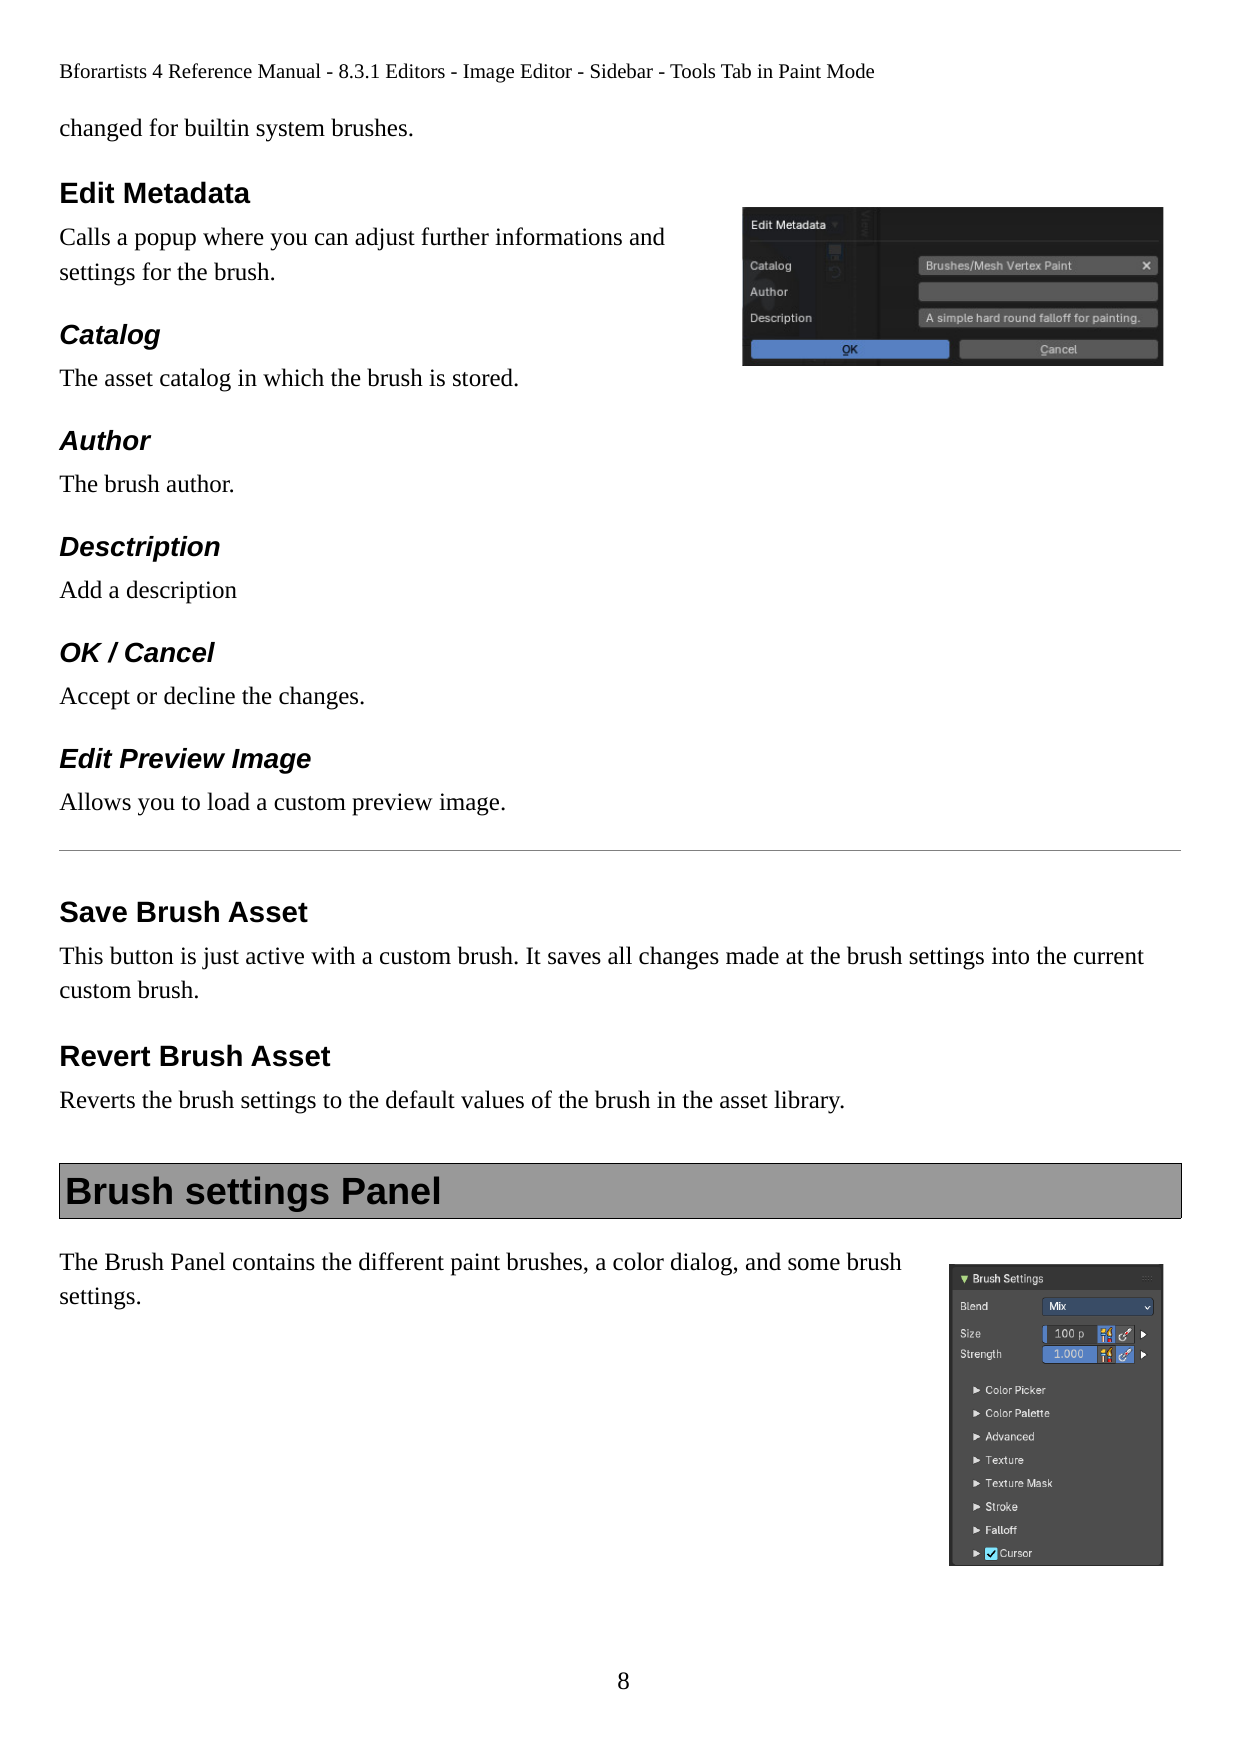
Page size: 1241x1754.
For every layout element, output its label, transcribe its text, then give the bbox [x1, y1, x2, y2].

text This button is just active with a custom brush. It saves all changes made at the brush settings into the current custom brush. [59, 941, 1181, 1004]
text The asset catalog in which the brush is stored. [59, 363, 1181, 392]
text Calls a popup where you can adjust further informations and settings for the brush. [59, 222, 742, 286]
text Reverts the brush settings to the default values of the brush in the asset library. [59, 1085, 1181, 1114]
text Allows you to load a custom preview image. [59, 787, 1181, 815]
subtitle Edit Preview Image [59, 742, 1181, 774]
text The brush author. [59, 469, 1181, 498]
picture [949, 1264, 1164, 1566]
subtitle Save Brush Asset [59, 894, 1181, 928]
subtitle Catalog [59, 318, 742, 350]
picture [742, 207, 1164, 366]
text The Brush Panel contains the different paint brushes, a color dialog, and some brush settings. [59, 1247, 1181, 1310]
text Accept or decline the changes. [59, 681, 1181, 709]
subtitle Desctription [59, 530, 1181, 562]
subtitle [1164, 318, 1181, 350]
subtitle Edit Metadata [59, 176, 1181, 210]
subtitle Revert Brush Asset [59, 1039, 1181, 1073]
subtitle Author [59, 424, 1181, 456]
text changed for builtin system brushes. [59, 113, 1181, 141]
table_header Brush settings Panel [60, 1164, 1181, 1218]
text Add a description [59, 575, 1181, 603]
subtitle OK / Cancel [59, 636, 1181, 668]
